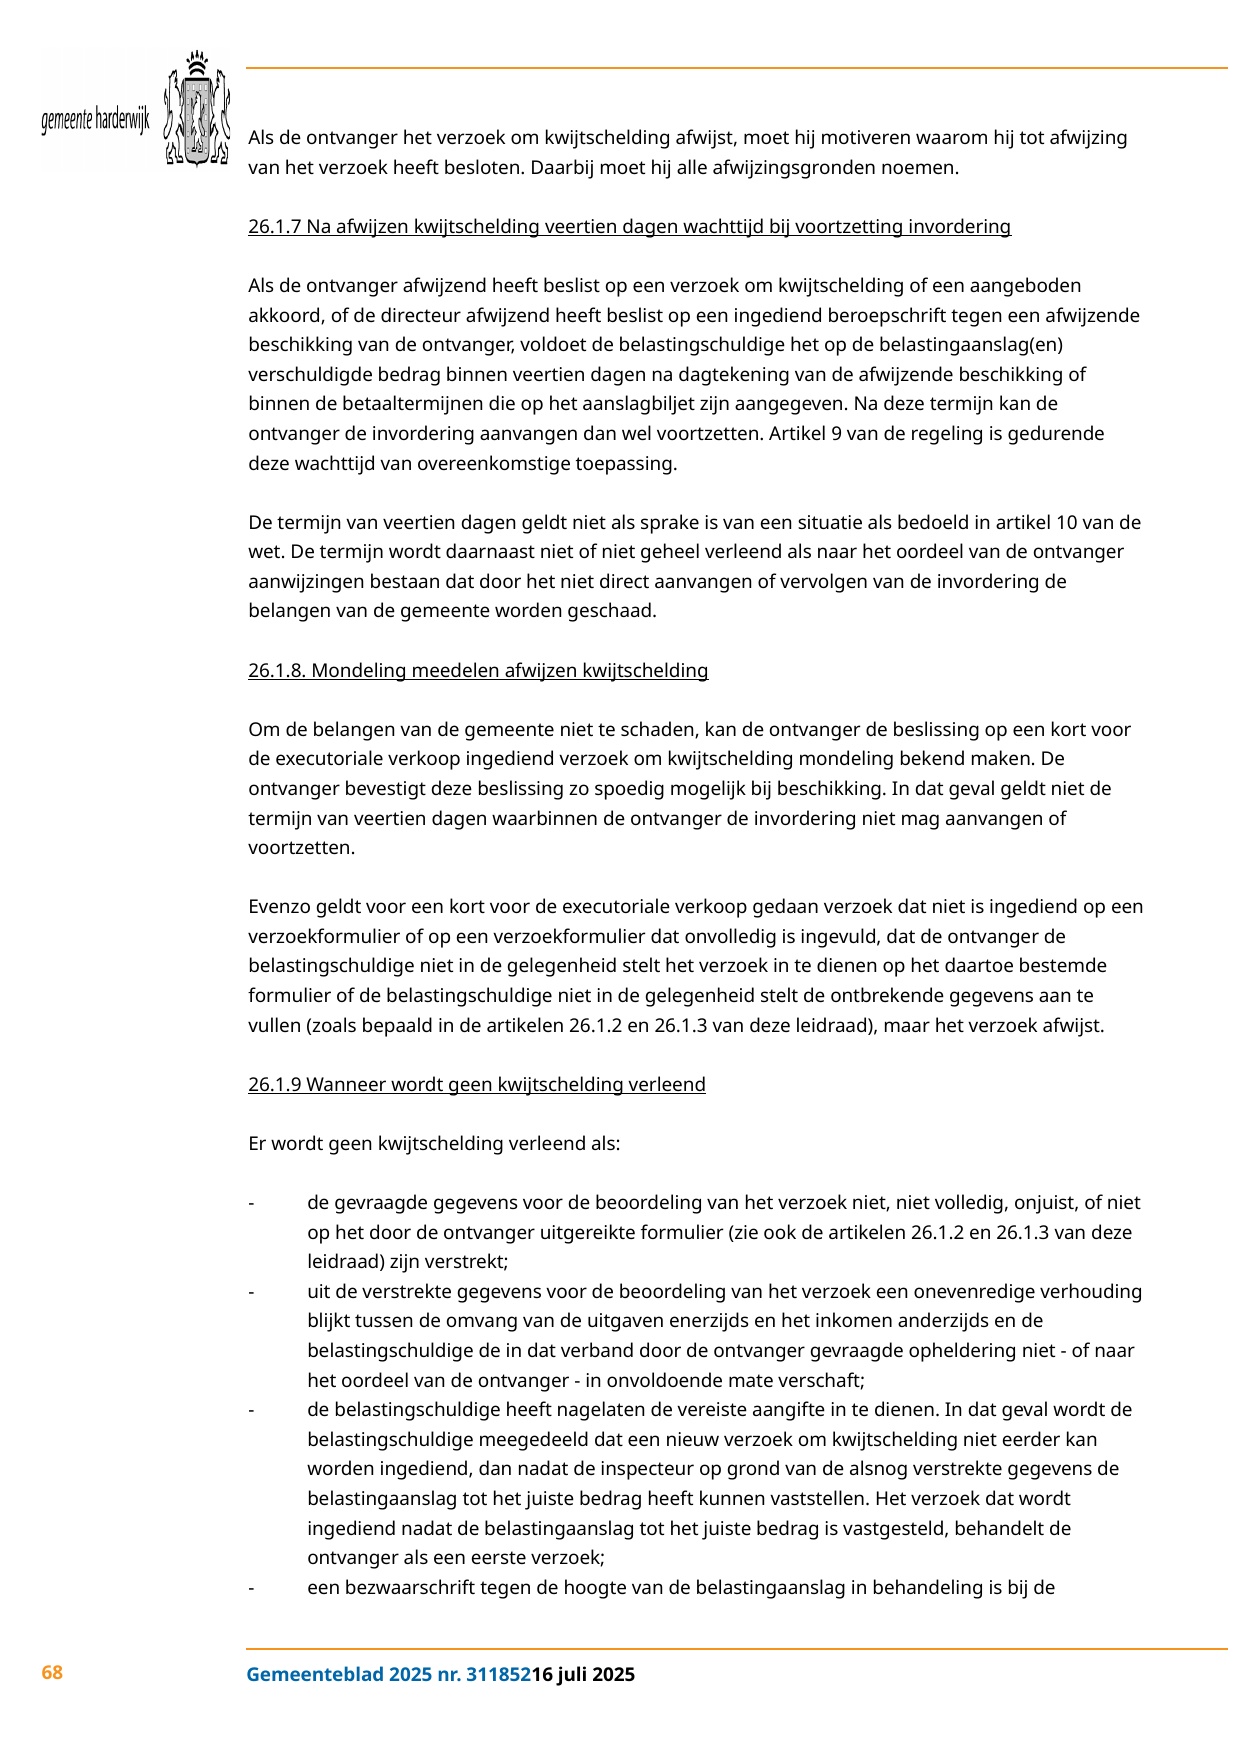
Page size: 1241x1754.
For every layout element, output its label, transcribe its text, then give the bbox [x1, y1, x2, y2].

text Om de belangen van de gemeente niet te schaden, kan de ontvanger de beslissing op een kort voor de executoriale verkoop ingediend verzoek om kwijtschelding mondeling bekend maken. De ontvanger bevestigt deze beslissing zo spoedig mogelijk bij beschikking. In dat geval geldt niet de termijn van veertien dagen waarbinnen de ontvanger de invordering niet mag aanvangen of voortzetten. [248, 716, 1152, 860]
text 26.1.8. Mondeling meedelen afwijzen kwijtschelding [248, 657, 1152, 683]
text Evenzo geldt voor een kort voor de executoriale verkoop gedaan verzoek dat niet is ingediend op een verzoekformulier of op een verzoekformulier dat onvolledig is ingevuld, dat de ontvanger de belastingschuldige niet in de gelegenheid stelt het verzoek in te dienen op het daartoe bestemde formulier of de belastingschuldige niet in de gelegenheid stelt de ontbrekende gegevens aan te vullen (zoals bepaald in de artikelen 26.1.2 en 26.1.3 van deze leidraad), maar het verzoek afwijst. [248, 893, 1152, 1038]
text Er wordt geen kwijtschelding verleend als: [248, 1130, 1152, 1156]
text De termijn van veertien dagen geldt niet als sprake is van een situatie als bedoeld in artikel 10 van de wet. De termijn wordt daarnaast niet of niet geheel verleend als naar het oordeel van de ontvanger aanwijzingen bestaan dat door het niet direct aanvangen of vervolgen van de invordering de belangen van de gemeente worden geschaad. [248, 509, 1152, 623]
text Als de ontvanger afwijzend heeft beslist op een verzoek om kwijtschelding of een aangeboden akkoord, of de directeur afwijzend heeft beslist op een ingediend beroepschrift tegen een afwijzende beschikking van de ontvanger, voldoet de belastingschuldige het op de belastingaanslag(en) verschuldigde bedrag binnen veertien dagen na dagtekening van de afwijzende beschikking of binnen de betaaltermijnen die op het aanslagbiljet zijn aangegeven. Na deze termijn kan de ontvanger de invordering aanvangen dan wel voortzetten. Artikel 9 van de regeling is gedurende deze wachttijd van overeenkomstige toepassing. [248, 272, 1152, 476]
picture [41, 47, 231, 172]
list uit de verstrekte gegevens voor de beoordeling van het verzoek een onevenredige verhouding blijkt tussen de omvang van de uitgaven enerzijds en het inkomen anderzijds en de belastingschuldige de in dat verband door de ontvanger gevraagde opheldering niet - of naar het oordeel van de ontvanger - in onvoldoende mate verschaft; [248, 1278, 1152, 1393]
text Als de ontvanger het verzoek om kwijtschelding afwijst, moet hij motiveren waarom hij tot afwijzing van het verzoek heeft besloten. Daarbij moet hij alle afwijzingsgronden noemen. [248, 124, 1152, 180]
list de belastingschuldige heeft nagelaten de vereiste aangifte in te dienen. In dat geval wordt de belastingschuldige meegedeeld dat een nieuw verzoek om kwijtschelding niet eerder kan worden ingediend, dan nadat de inspecteur op grond van de alsnog verstrekte gegevens de belastingaanslag tot het juiste bedrag heeft kunnen vaststellen. Het verzoek dat wordt ingediend nadat de belastingaanslag tot het juiste bedrag is vastgesteld, behandelt de ontvanger als een eerste verzoek; [248, 1396, 1152, 1570]
text 26.1.9 Wanneer wordt geen kwijtschelding verleend [248, 1071, 1152, 1097]
list de gevraagde gegevens voor de beoordeling van het verzoek niet, niet volledig, onjuist, of niet op het door de ontvanger uitgereikte formulier (zie ook de artikelen 26.1.2 en 26.1.3 van deze leidraad) zijn verstrekt; [248, 1189, 1152, 1274]
list een bezwaarschrift tegen de hoogte van de belastingaanslag in behandeling is bij de [248, 1574, 1152, 1600]
text 26.1.7 Na afwijzen kwijtschelding veertien dagen wachttijd bij voortzetting invordering [248, 213, 1152, 239]
